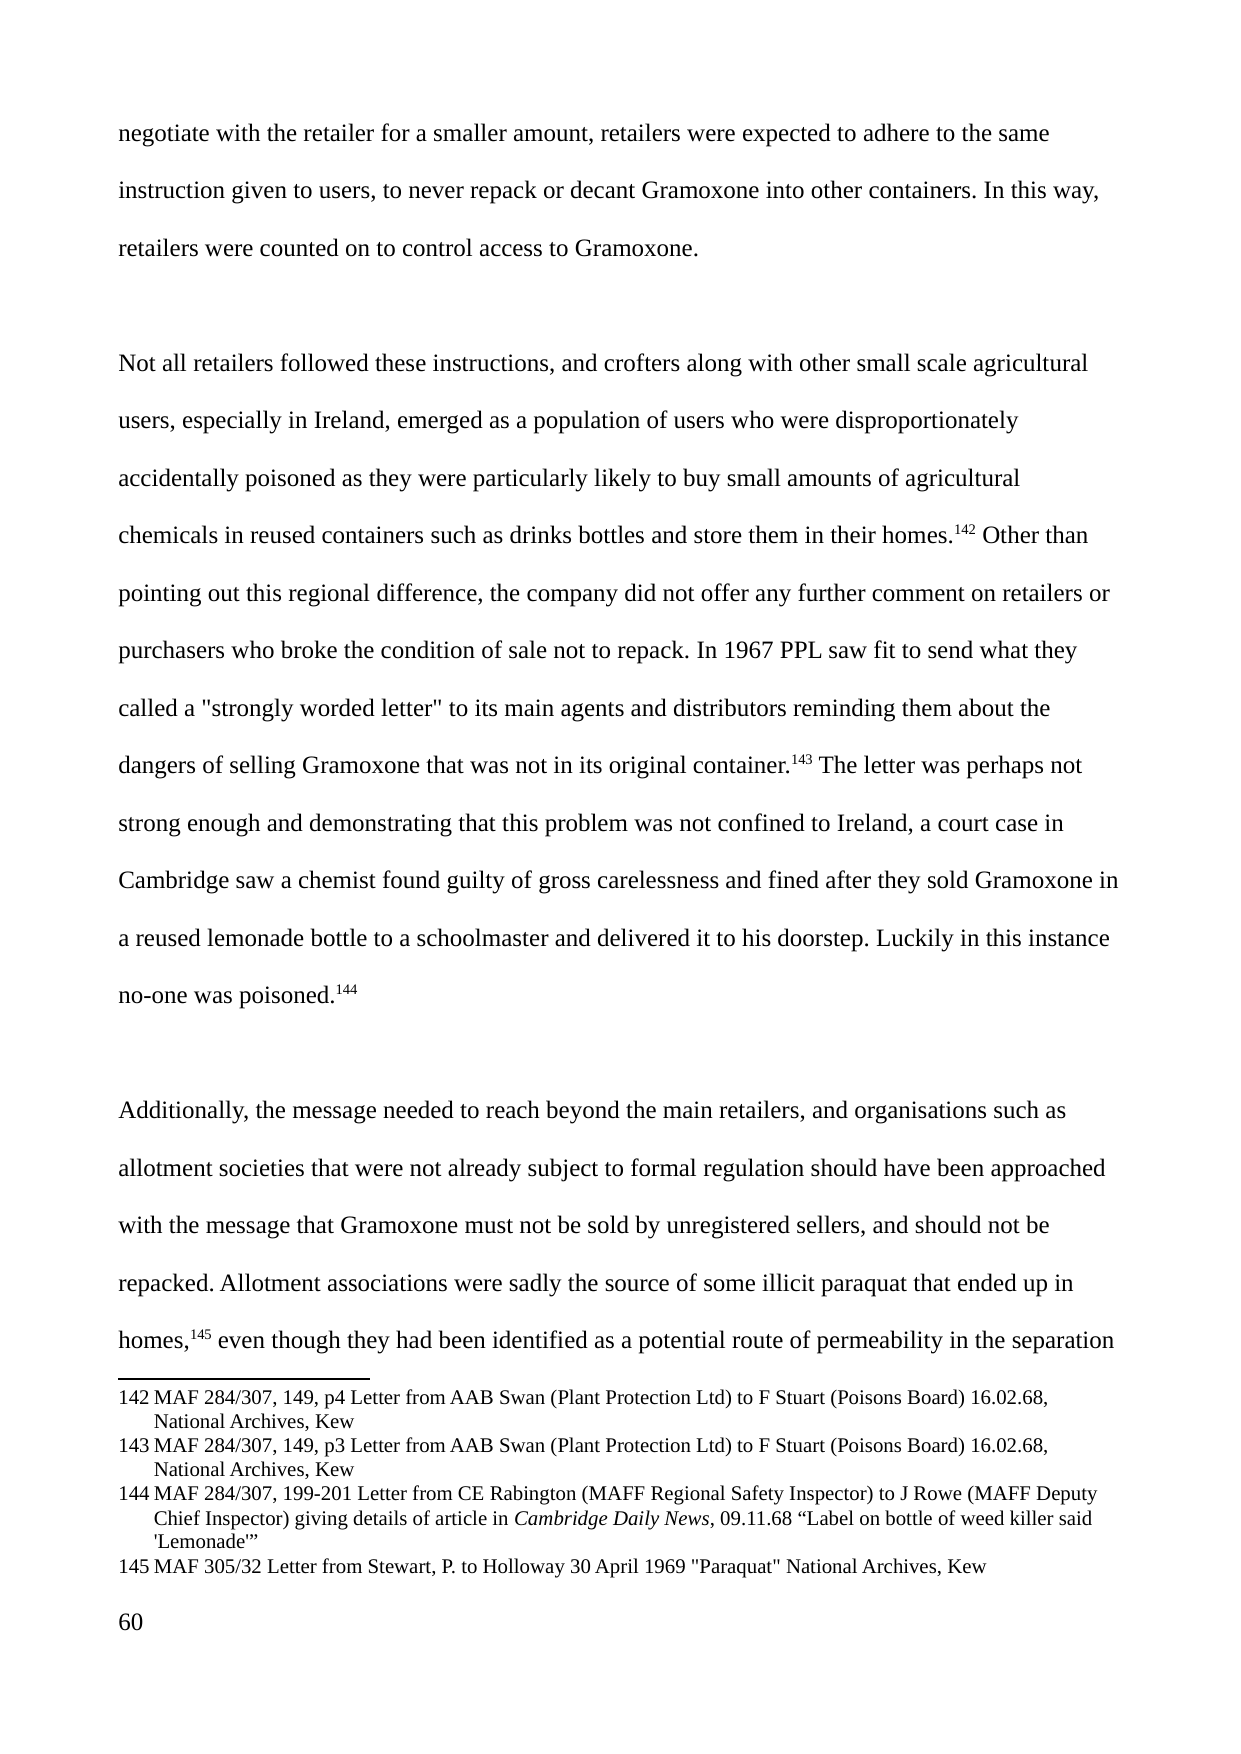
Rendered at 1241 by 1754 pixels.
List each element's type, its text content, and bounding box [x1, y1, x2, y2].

text MAF 284/307, 199-201 Letter from CE Rabington (MAFF Regional Safety Inspector) to J Rowe (MAFF Deputy Chief Inspector) giving details of article in Cambridge Daily News, 09.11.68 “Label on bottle of weed killer said 'Lemonade'” [118, 1481, 1122, 1553]
text MAF 284/307, 149, p4 Letter from AAB Swan (Plant Protection Ltd) to F Stuart (Poisons Board) 16.02.68, National Archives, Kew [118, 1385, 1122, 1433]
text negotiate with the retailer for a smaller amount, retailers were expected to adhere to the same instruction given to users, to never repack or decant Gramoxone into other containers. In this way, retailers were counted on to control access to Gramoxone. [118, 118, 1122, 262]
text Not all retailers followed these instructions, and crofters along with other small scale agricultural users, especially in Ireland, emerged as a population of users who were disproportionately accidentally poisoned as they were particularly likely to buy small amounts of agricultural chemicals in reused containers such as drinks bottles and store them in their homes. Other than pointing out this regional difference, the company did not offer any further comment on retailers or purchasers who broke the condition of sale not to repack. In 1967 PPL saw fit to send what they called a "strongly worded letter" to its main agents and distributors reminding them about the dangers of selling Gramoxone that was not in its original container. The letter was perhaps not strong enough and demonstrating that this problem was not confined to Ireland, a court case in Cambridge saw a chemist found guilty of gross carelessness and fined after they sold Gramoxone in a reused lemonade bottle to a schoolmaster and delivered it to his doorstep. Luckily in this instance no-one was poisoned. [118, 348, 1122, 1009]
text Additionally, the message needed to reach beyond the main retailers, and organisations such as allotment societies that were not already subject to formal regulation should have been approached with the message that Gramoxone must not be sold by unregistered sellers, and should not be repacked. Allotment associations were sadly the source of some illicit paraquat that ended up in homes, even though they had been identified as a potential route of permeability in the separation [118, 1096, 1122, 1354]
text MAF 284/307, 149, p3 Letter from AAB Swan (Plant Protection Ltd) to F Stuart (Poisons Board) 16.02.68, National Archives, Kew [118, 1433, 1122, 1481]
text MAF 305/32 Letter from Stewart, P. to Holloway 30 April 1969 "Paraquat" National Archives, Kew [118, 1553, 1122, 1578]
